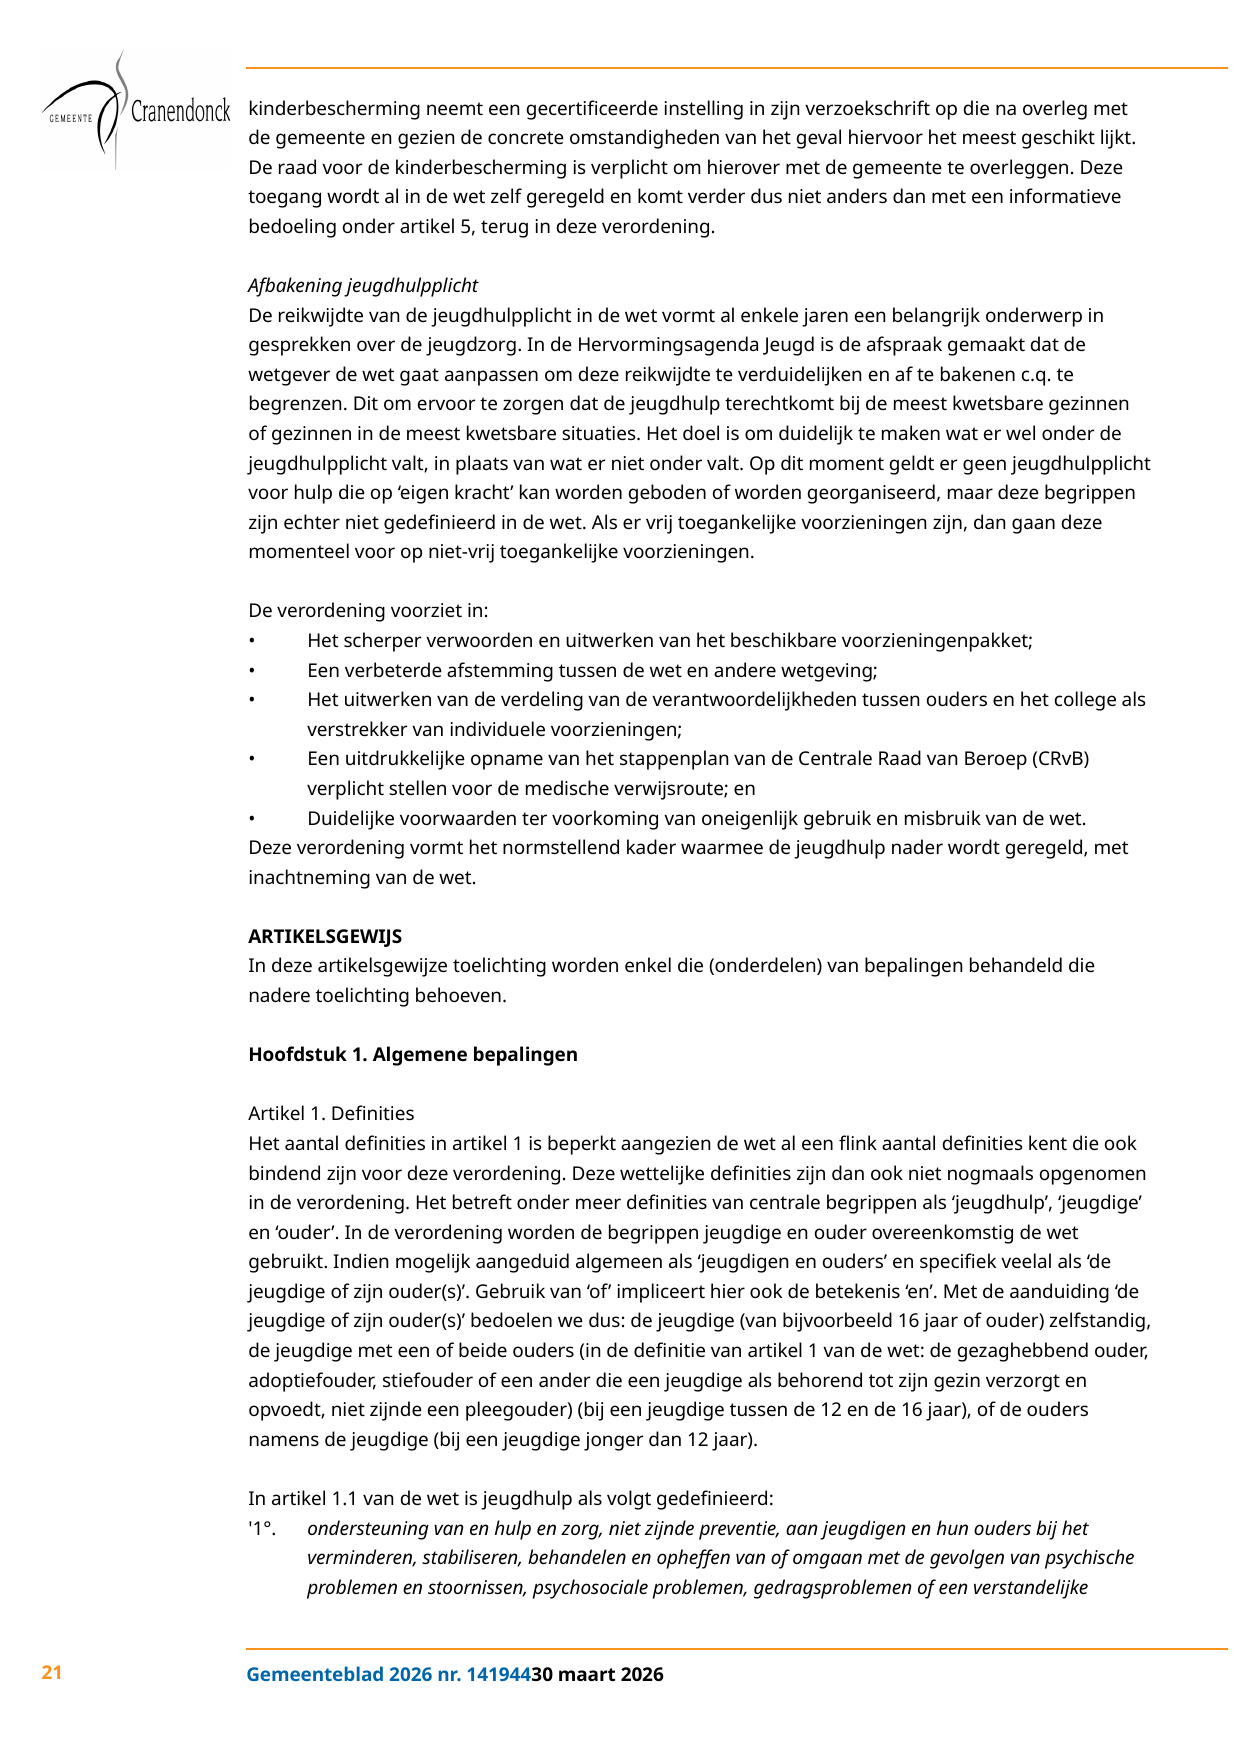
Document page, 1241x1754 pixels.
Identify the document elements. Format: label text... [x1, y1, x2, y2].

text In artikel 1.1 van de wet is jeugdhulp als volgt gedefinieerd: [248, 1485, 1152, 1511]
list ondersteuning van en hulp en zorg, niet zijnde preventie, aan jeugdigen en hun ouders bij het verminderen, stabiliseren, behandelen en opheffen van of omgaan met de gevolgen van psychische problemen en stoornissen, psychosociale problemen, gedragsproblemen of een verstandelijke [248, 1515, 1152, 1600]
text In deze artikelsgewijze toelichting worden enkel die (onderdelen) van bepalingen behandeld die nadere toelichting behoeven. [248, 953, 1152, 1008]
text Artikel 1. Definities [248, 1101, 1152, 1126]
list Het uitwerken van de verdeling van de verantwoordelijkheden tussen ouders en het college als verstrekker van individuele voorzieningen; [248, 686, 1152, 742]
text Deze verordening vormt het normstellend kader waarmee de jeugdhulp nader wordt geregeld, met inachtneming van de wet. [248, 834, 1152, 890]
text Het aantal definities in artikel 1 is beperkt aangezien de wet al een flink aantal definities kent die ook bindend zijn voor deze verordening. Deze wettelijke definities zijn dan ook niet nogmaals opgenomen in de verordening. Het betreft onder meer definities van centrale begrippen als ‘jeugdhulp’, ‘jeugdige’ en ‘ouder’. In de verordening worden de begrippen jeugdige en ouder overeenkomstig de wet gebruikt. Indien mogelijk aangeduid algemeen als ‘jeugdigen en ouders’ en specifiek veelal als ‘de jeugdige of zijn ouder(s)’. Gebruik van ‘of’ impliceert hier ook de betekenis ‘en’. Met de aanduiding ‘de jeugdige of zijn ouder(s)’ bedoelen we dus: de jeugdige (van bijvoorbeeld 16 jaar of ouder) zelfstandig, de jeugdige met een of beide ouders (in de definitie van artikel 1 van de wet: de gezaghebbend ouder, adoptiefouder, stiefouder of een ander die een jeugdige als behorend tot zijn gezin verzorgt en opvoedt, niet zijnde een pleegouder) (bij een jeugdige tussen de 12 en de 16 jaar), of de ouders namens de jeugdige (bij een jeugdige jonger dan 12 jaar). [248, 1130, 1152, 1452]
list Een uitdrukkelijke opname van het stappenplan van de Centrale Raad van Beroep (CRvB) verplicht stellen voor de medische verwijsroute; en [248, 746, 1152, 801]
picture [41, 47, 231, 172]
text kinderbescherming neemt een gecertificeerde instelling in zijn verzoekschrift op die na overleg met de gemeente en gezien de concrete omstandigheden van het geval hiervoor het meest geschikt lijkt. De raad voor de kinderbescherming is verplicht om hierover met de gemeente te overleggen. Deze toegang wordt al in de wet zelf geregeld en komt verder dus niet anders dan met een informatieve bedoeling onder artikel 5, terug in deze verordening. [248, 95, 1152, 239]
list Een verbeterde afstemming tussen de wet en andere wetgeving; [248, 657, 1152, 683]
text ARTIKELSGEWIJS [248, 923, 1152, 949]
text Afbakening jeugdhulpplicht [248, 272, 1152, 298]
text De verordening voorziet in: [248, 598, 1152, 623]
text De reikwijdte van de jeugdhulpplicht in de wet vormt al enkele jaren een belangrijk onderwerp in gesprekken over de jeugdzorg. In de Hervormingsagenda Jeugd is de afspraak gemaakt dat de wetgever de wet gaat aanpassen om deze reikwijdte te verduidelijken en af te bakenen c.q. te begrenzen. Dit om ervoor te zorgen dat de jeugdhulp terechtkomt bij de meest kwetsbare gezinnen of gezinnen in de meest kwetsbare situaties. Het doel is om duidelijk te maken wat er wel onder de jeugdhulpplicht valt, in plaats van wat er niet onder valt. Op dit moment geldt er geen jeugdhulpplicht voor hulp die op ‘eigen kracht’ kan worden geboden of worden georganiseerd, maar deze begrippen zijn echter niet gedefinieerd in de wet. Als er vrij toegankelijke voorzieningen zijn, dan gaan deze momenteel voor op niet-vrij toegankelijke voorzieningen. [248, 302, 1152, 564]
text Hoofdstuk 1. Algemene bepalingen [248, 1041, 1152, 1067]
list Duidelijke voorwaarden ter voorkoming van oneigenlijk gebruik en misbruik van de wet. [248, 805, 1152, 831]
list Het scherper verwoorden en uitwerken van het beschikbare voorzieningenpakket; [248, 627, 1152, 653]
